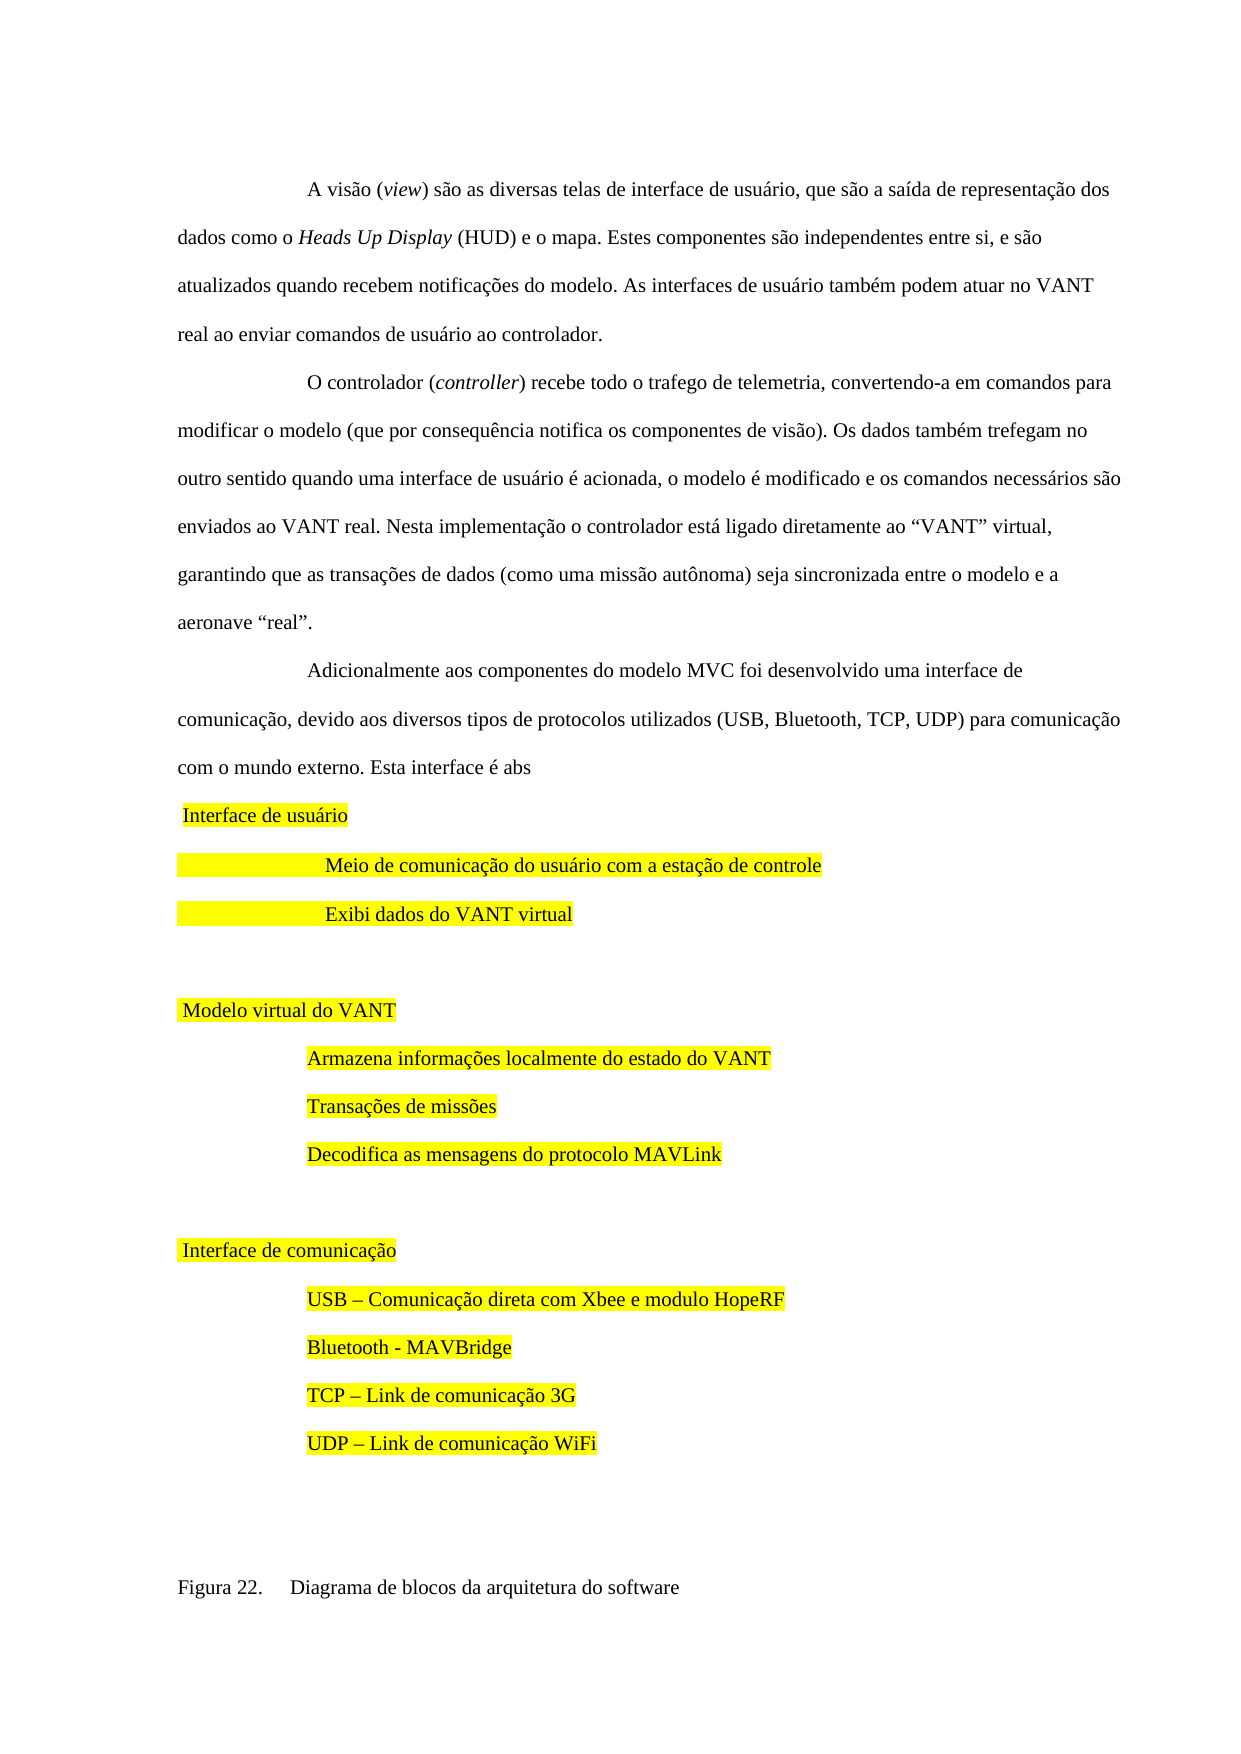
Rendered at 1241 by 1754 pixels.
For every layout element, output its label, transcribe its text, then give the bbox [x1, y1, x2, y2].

text UDP – Link de comunicação WiFi [177, 1431, 1121, 1455]
text A visão (view) são as diversas telas de interface de usuário, que são a saída de representação dos dados como o Heads Up Display (HUD) e o mapa. Estes componentes são independentes entre si, e são atualizados quando recebem notificações do modelo. As interfaces de usuário também podem atuar no VANT real ao enviar comandos de usuário ao controlador. [177, 177, 1121, 346]
list Diagrama de blocos da arquitetura do software [177, 1575, 1121, 1599]
text Bluetooth - MAVBridge [177, 1334, 1121, 1359]
text Adicionalmente aos componentes do modelo MVC foi desenvolvido uma interface de comunicação, devido aos diversos tipos de protocolos utilizados (USB, Bluetooth, TCP, UDP) para comunicação com o mundo externo. Esta interface é abs [177, 658, 1121, 779]
text Exibi dados do VANT virtual [177, 901, 1121, 926]
text Interface de usuário [177, 803, 1121, 827]
text Interface de comunicação [177, 1238, 1121, 1262]
text Armazena informações localmente do estado do VANT [177, 1046, 1121, 1070]
text TCP – Link de comunicação 3G [177, 1383, 1121, 1407]
text Meio de comunicação do usuário com a estação de controle [177, 853, 1121, 877]
text USB – Comunicação direta com Xbee e modulo HopeRF [177, 1286, 1121, 1311]
text Modelo virtual do VANT [177, 998, 1121, 1022]
text O controlador (controller) recebe todo o trafego de telemetria, convertendo-a em comandos para modificar o modelo (que por consequência notifica os componentes de visão). Os dados também trefegam no outro sentido quando uma interface de usuário é acionada, o modelo é modificado e os comandos necessários são enviados ao VANT real. Nesta implementação o controlador está ligado diretamente ao “VANT” virtual, garantindo que as transações de dados (como uma missão autônoma) seja sincronizada entre o modelo e a aeronave “real”. [177, 370, 1121, 634]
text Transações de missões [177, 1094, 1121, 1118]
text Decodifica as mensagens do protocolo MAVLink [177, 1142, 1121, 1166]
